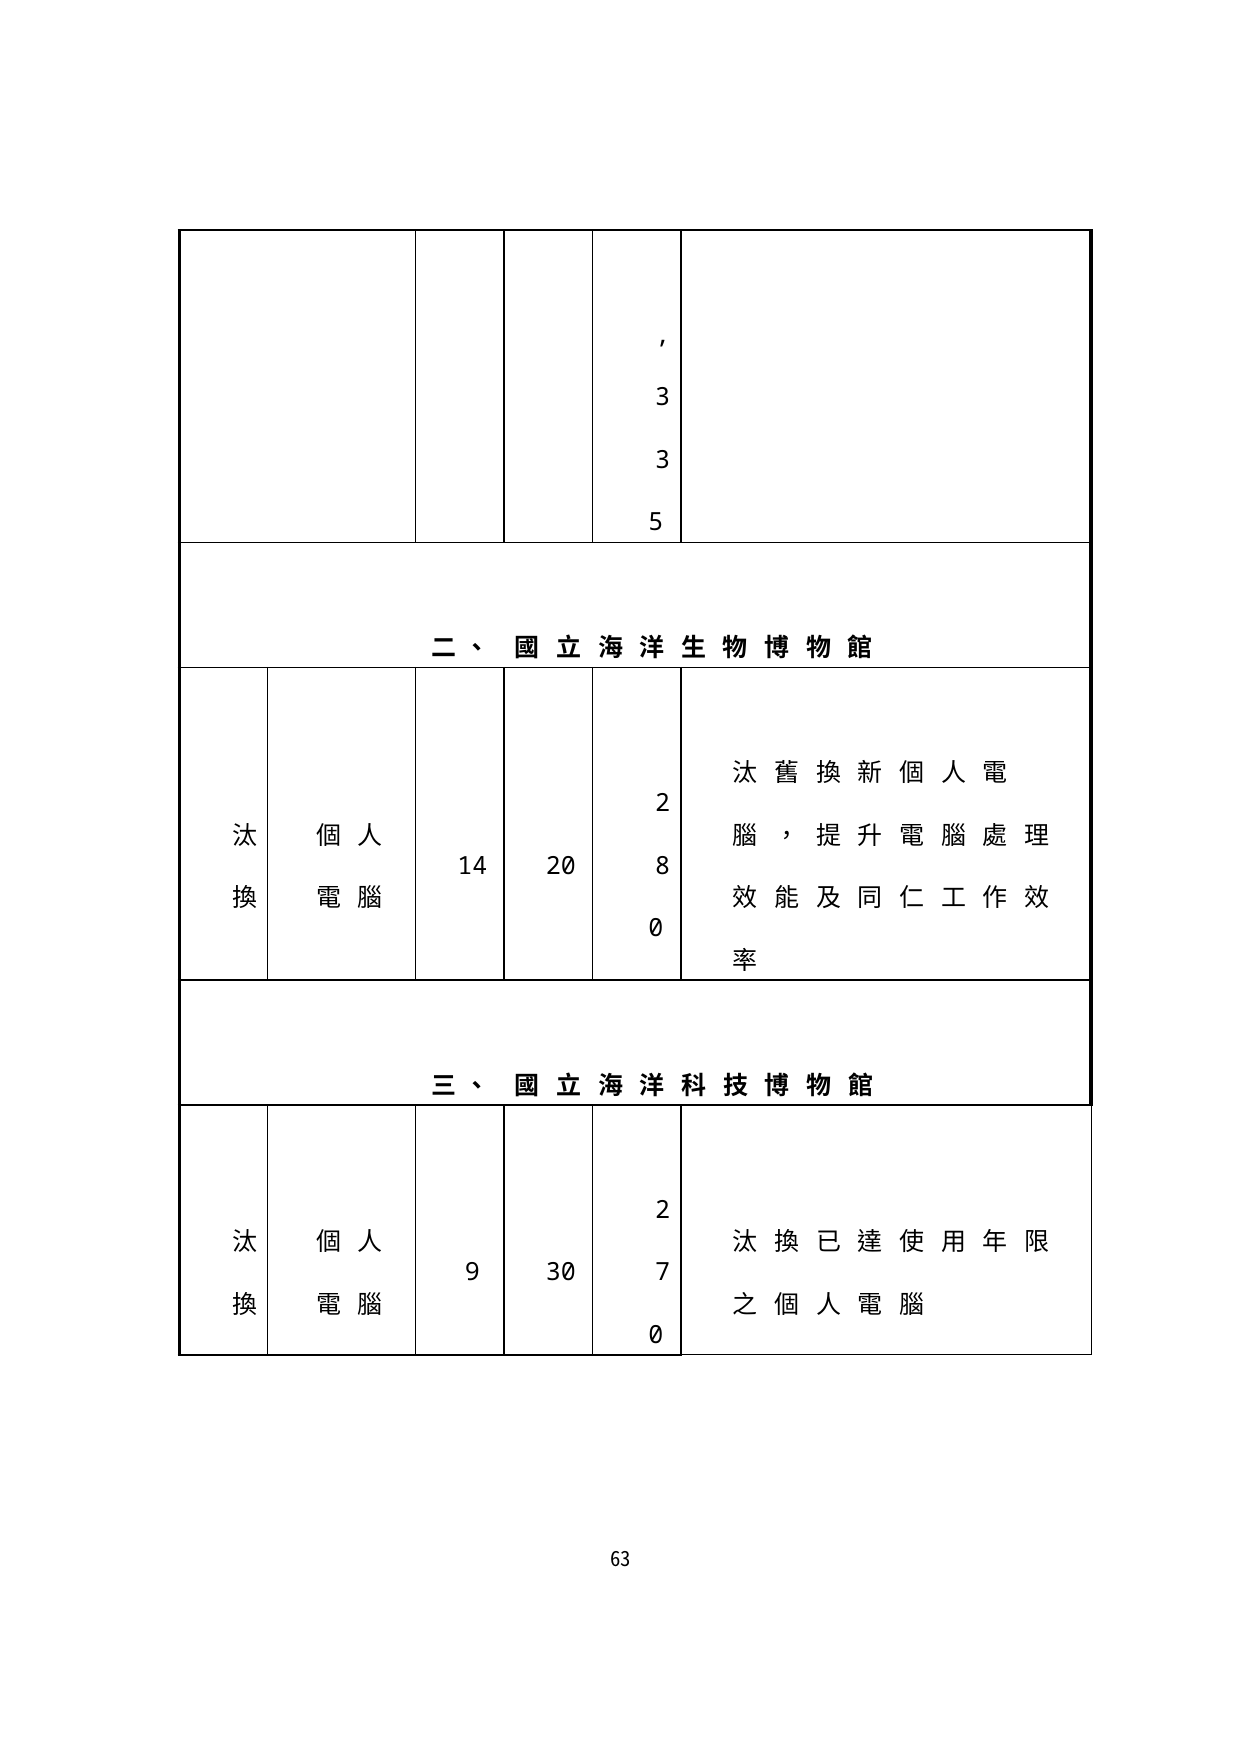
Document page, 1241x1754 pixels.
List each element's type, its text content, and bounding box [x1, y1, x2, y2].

table_cell [416, 231, 503, 542]
table_cell 9 [416, 1106, 503, 1354]
table_cell 30 [505, 1106, 592, 1354]
table_cell 280 [593, 668, 680, 979]
table_cell 20 [505, 668, 592, 979]
table_cell 14 [416, 668, 503, 979]
table_cell 汰換 [181, 1106, 267, 1354]
table_cell 個人電腦 [268, 1106, 415, 1354]
table_cell 三、國立海洋科技博物館 [181, 981, 1089, 1104]
table_cell [181, 231, 415, 542]
table_cell 汰舊換新個人電腦，提升電腦處理效能及同仁工作效率 [682, 668, 1089, 979]
table_cell 個人電腦 [268, 668, 415, 979]
table_cell 汰換 [181, 668, 267, 979]
table_cell 二、國立海洋生物博物館 [181, 543, 1089, 667]
table_cell ,335 [593, 231, 680, 542]
table_cell [682, 231, 1089, 542]
table_cell 汰換已達使用年限之個人電腦 [682, 1106, 1091, 1354]
table_cell 270 [593, 1106, 680, 1354]
table_cell [505, 231, 592, 542]
